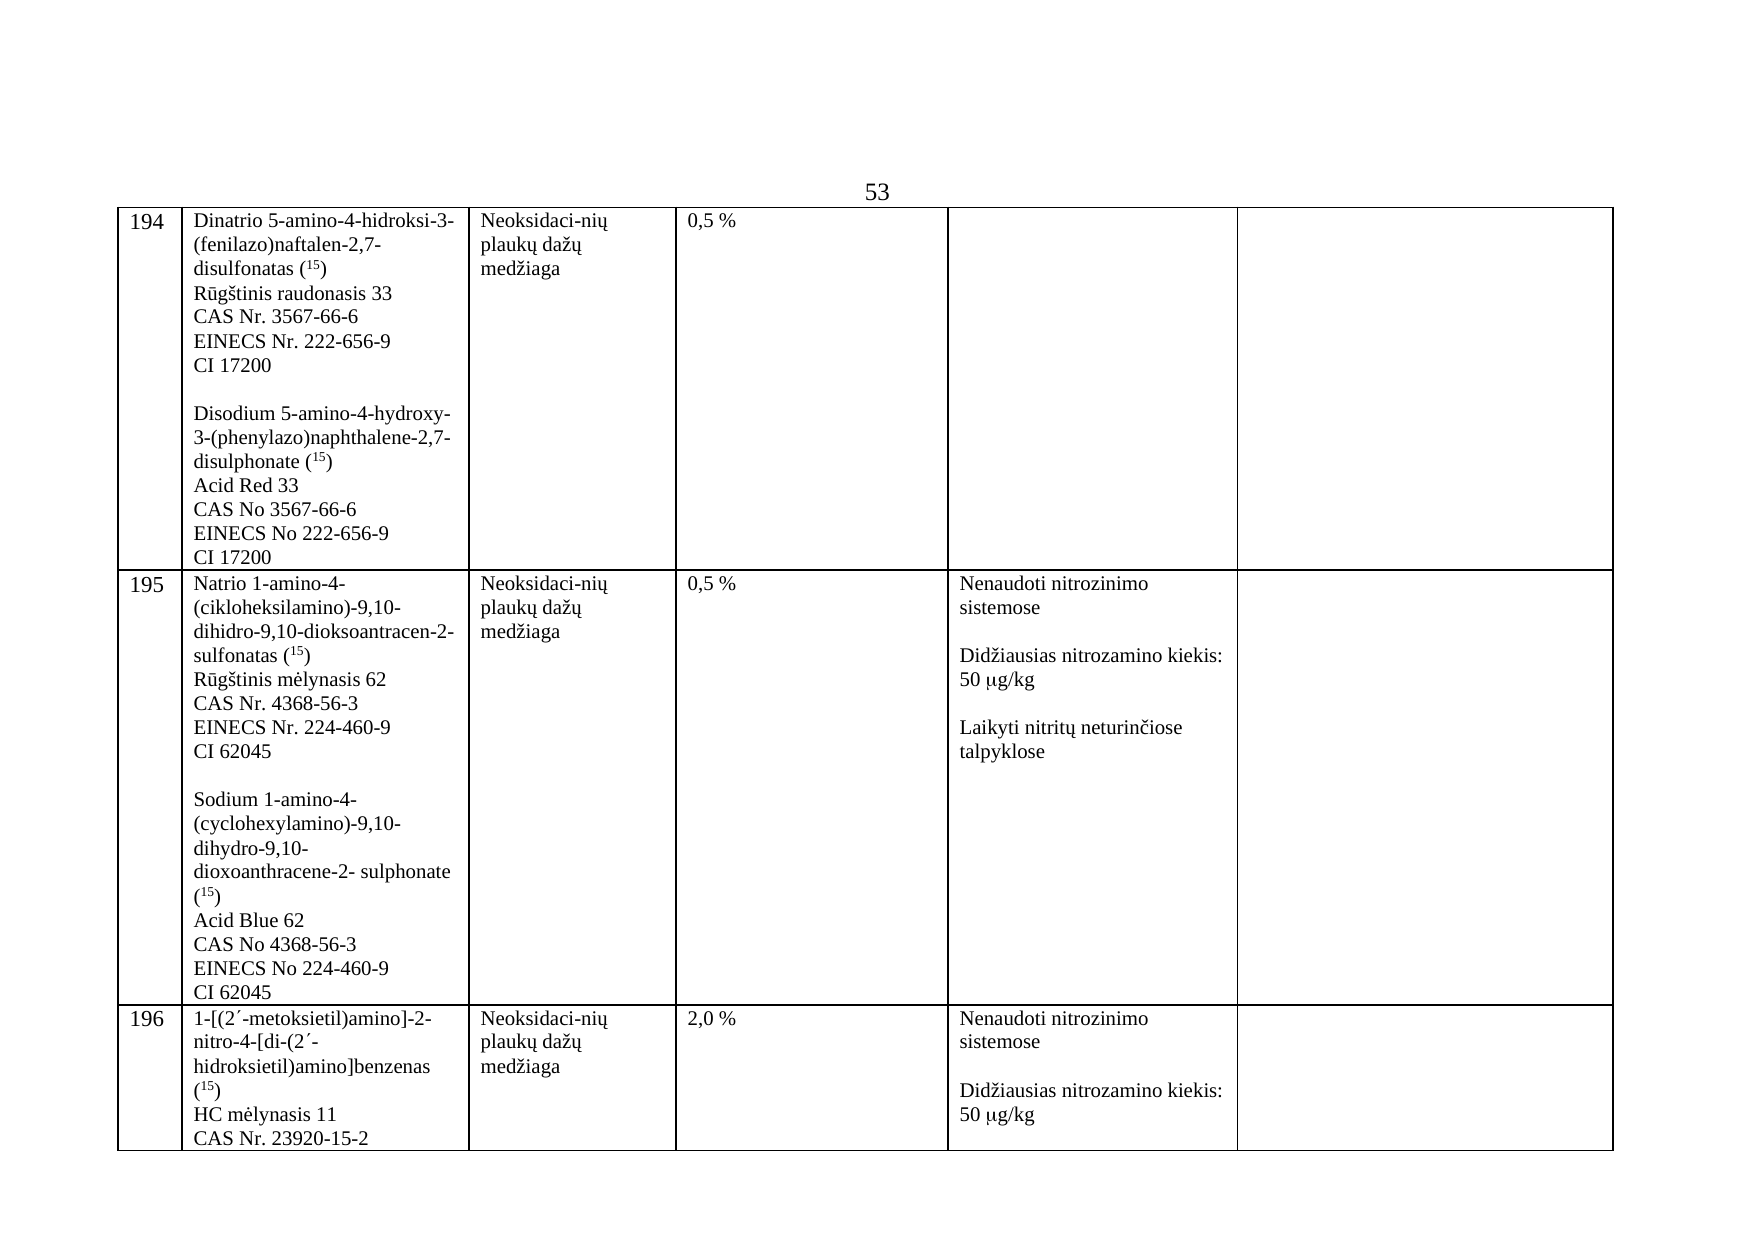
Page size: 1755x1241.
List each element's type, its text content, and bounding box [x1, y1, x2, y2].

table_cell Nenaudoti nitrozinimo sistemose Didžiausias nitrozamino kiekis: 50 g/kg [949, 1006, 1237, 1150]
table_cell [1238, 571, 1612, 1004]
table_cell [1614, 569, 1754, 1004]
table_cell 195 [119, 571, 181, 1004]
table_cell [1614, 1004, 1754, 1150]
table_cell [1238, 1006, 1612, 1150]
table_cell 196 [119, 1006, 181, 1150]
table_cell 2,0 % [677, 1006, 947, 1150]
table_cell [1614, 207, 1754, 569]
table_cell Neoksidaci-nių plaukų dažų medžiaga [470, 1006, 675, 1150]
table_cell Dinatrio 5-amino-4-hidroksi-3- (fenilazo)naftalen-2,7-disulfonatas (15) Rūgštinis raudonasis 33 CAS Nr. 3567-66-6 EINECS Nr. 222-656-9 CI 17200 Disodium 5-amino-4-hydroxy- 3-(phenylazo)naphthalene-2,7- disulphonate (15) Acid Red 33 CAS No 3567-66-6 EINECS No 222-656-9 CI 17200 [183, 208, 468, 569]
table_cell Neoksidaci-nių plaukų dažų medžiaga [470, 571, 675, 1004]
table_cell Natrio 1-amino-4-(cikloheksilamino)-9,10-dihidro-9,10-dioksoantracen-2-sulfonatas (15) Rūgštinis mėlynasis 62 CAS Nr. 4368-56-3 EINECS Nr. 224-460-9 CI 62045 Sodium 1-amino-4-(cyclohexylamino)-9,10-dihydro-9,10- dioxoanthracene-2- sulphonate (15) Acid Blue 62 CAS No 4368-56-3 EINECS No 224-460-9 CI 62045 [183, 571, 468, 1004]
table_cell [1238, 208, 1612, 569]
table_cell Neoksidaci-nių plaukų dažų medžiaga [470, 208, 675, 569]
table_cell 0,5 % [677, 208, 947, 569]
table_cell Nenaudoti nitrozinimo sistemose Didžiausias nitrozamino kiekis: 50 g/kg Laikyti nitritų neturinčiose talpyklose [949, 571, 1237, 1004]
table_cell 194 [119, 208, 181, 569]
table_cell 0,5 % [677, 571, 947, 1004]
table_cell [949, 208, 1237, 569]
table_cell 1-[(2-metoksietil)amino]-2- nitro-4-[di-(2-hidroksietil)amino]benzenas (15) HC mėlynasis 11 CAS Nr. 23920-15-2 [183, 1006, 468, 1150]
